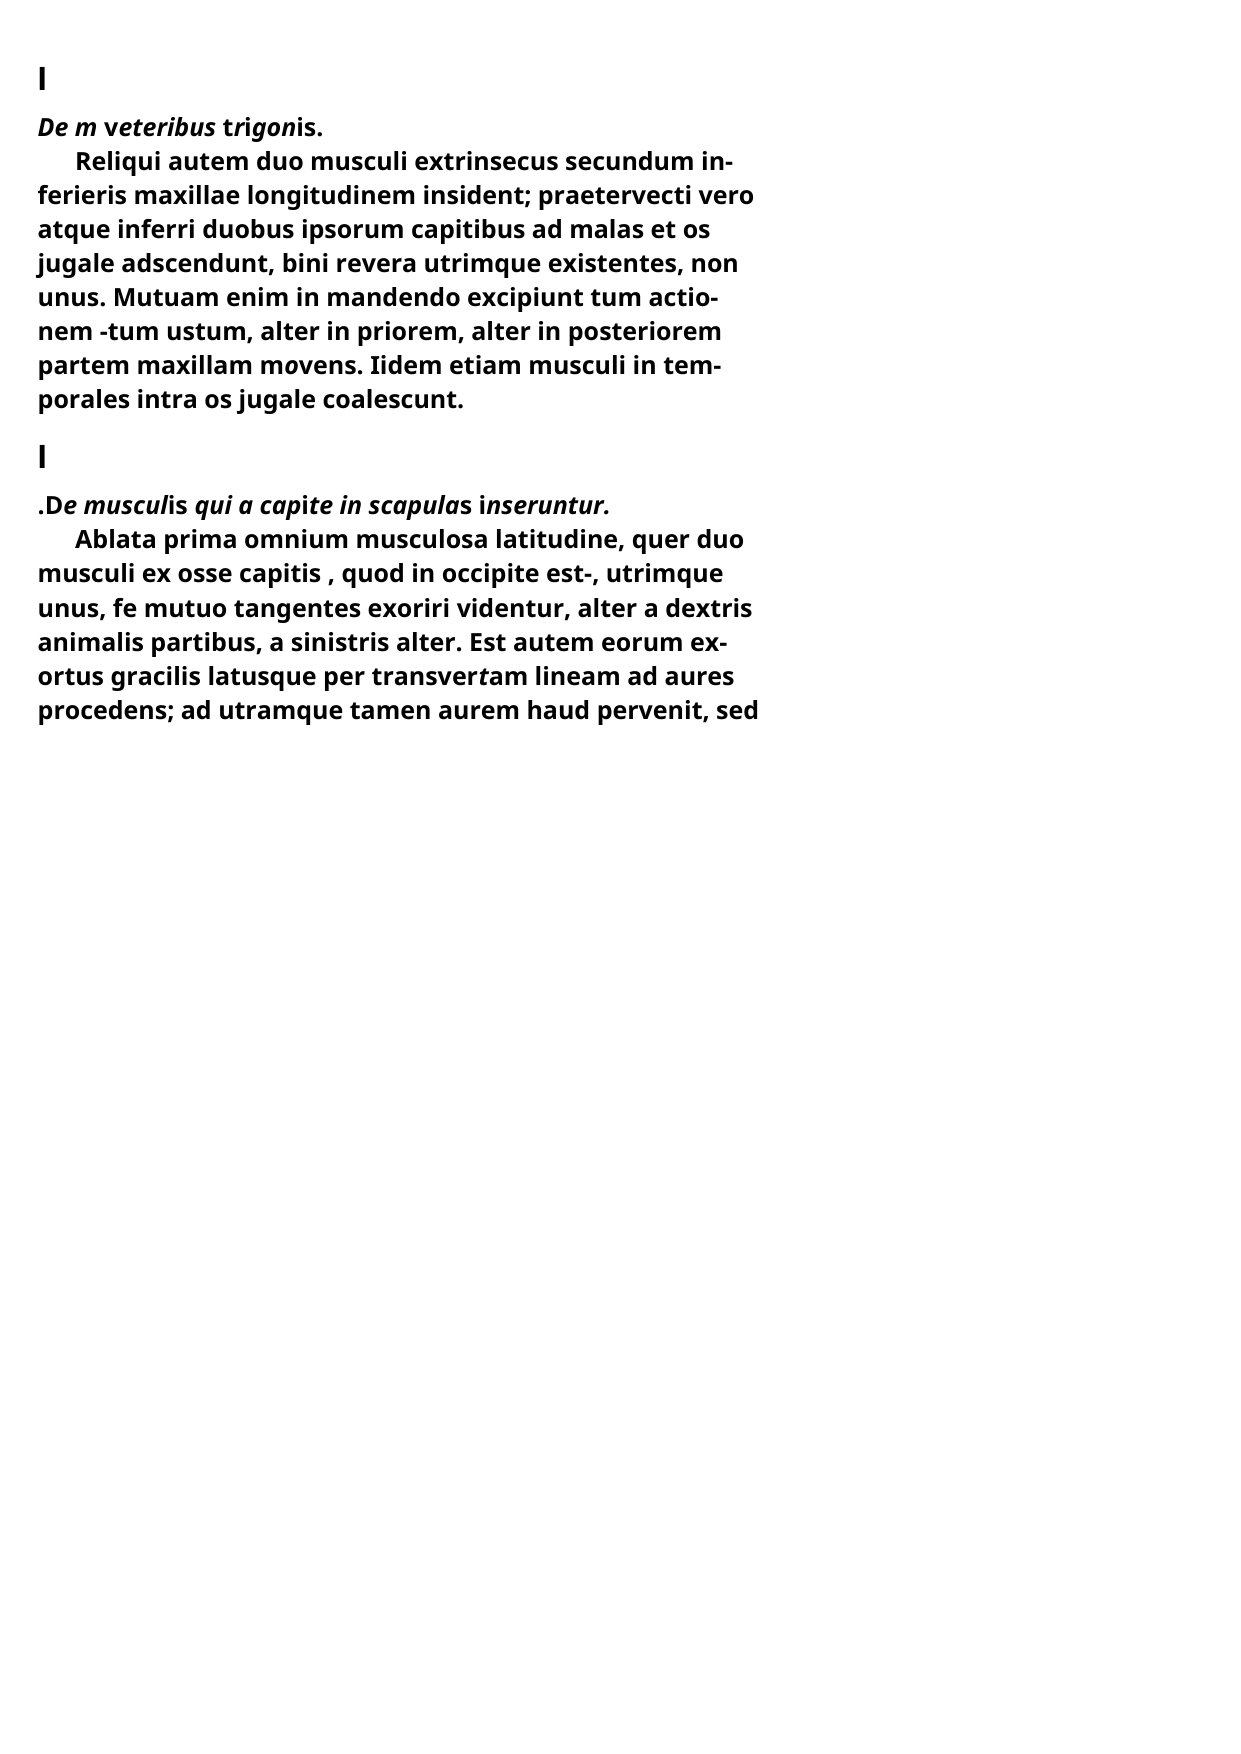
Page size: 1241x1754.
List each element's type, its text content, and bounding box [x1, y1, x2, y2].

text .De musculis qui a capite in scapulas inseruntur. [37, 488, 1203, 522]
subtitle I [37, 58, 1203, 97]
text De m veteribus trigonis. [37, 109, 1203, 143]
text Ablata prima omnium musculosa latitudine, quer duo musculi ex osse capitis , quod in occipite est-, utrimque unus, fe mutuo tangentes exoriri videntur, alter a dextris animalis partibus, a sinistris alter. Est autem eorum ex- ortus gracilis latusque per transvertam lineam ad aures procedens; ad utramque tamen aurem haud pervenit, sed [37, 522, 1203, 726]
subtitle I [37, 437, 1203, 476]
text Reliqui autem duo musculi extrinsecus secundum in- ferieris maxillae longitudinem insident; praetervecti vero atque inferri duobus ipsorum capitibus ad malas et os jugale adscendunt, bini revera utrimque existentes, non unus. Mutuam enim in mandendo excipiunt tum actio- nem -tum ustum, alter in priorem, alter in posteriorem partem maxillam movens. Iidem etiam musculi in tem- porales intra os jugale coalescunt. [37, 143, 1203, 416]
